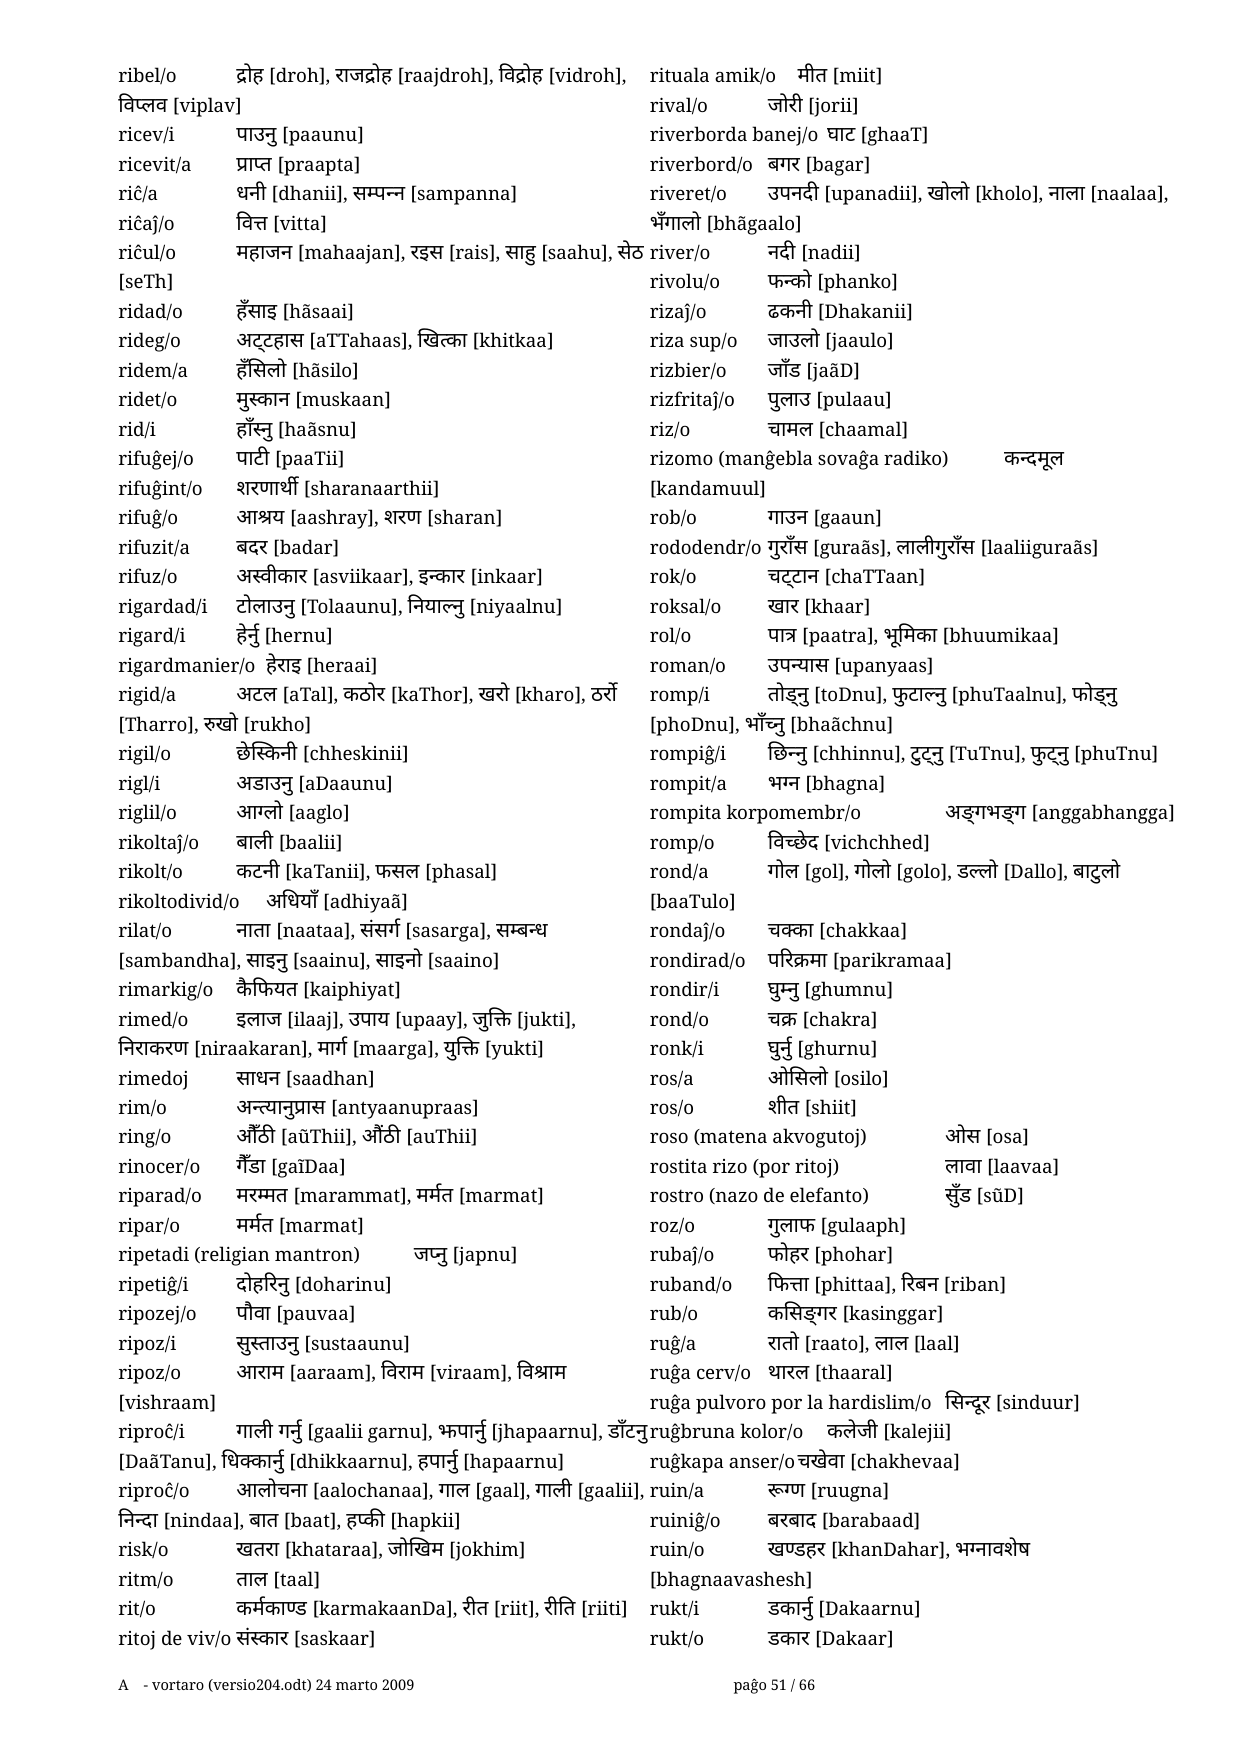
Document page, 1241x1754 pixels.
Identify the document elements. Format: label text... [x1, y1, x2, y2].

text rifuĝint/o शरणार्थी [sharanaarthii] [118, 472, 649, 501]
text ruin/a रूग्ण [ruugna] [649, 1474, 1181, 1503]
text rigid/a अटल [aTal], कठोर [kaThor], खरो [kharo], ठर्रो [Tharro], रुखो [rukho] [118, 678, 649, 737]
text rifuz/o अस्वीकार [asviikaar], इन्कार [inkaar] [118, 560, 649, 590]
text riproĉ/o आलोचना [aalochanaa], गाल [gaal], गाली [gaalii], निन्दा [nindaa], बात [baat], हप्की [hapkii] [118, 1474, 649, 1533]
text rideg/o अट्टहास [aTTahaas], खित्का [khitkaa] [118, 324, 649, 354]
text riĉul/o महाजन [mahaajan], रइस [rais], साहु [saahu], सेठ [seTh] [118, 236, 649, 295]
text rondir/i घुम्नु [ghumnu] [649, 973, 1181, 1002]
text ricevit/a प्राप्त [praapta] [118, 147, 649, 177]
text ruin/o खण्डहर [khanDahar], भग्नावशेष [bhagnaavashesh] [649, 1533, 1181, 1592]
text riverbord/o बगर [bagar] [649, 147, 1181, 177]
text ritm/o ताल [taal] [118, 1562, 649, 1592]
text romp/i तोड्नु [toDnu], फुटाल्नु [phuTaalnu], फोड्नु [phoDnu], भाँच्नु [bhaãchnu] [649, 678, 1181, 737]
text ruĝ/a रातो [raato], लाल [laal] [649, 1327, 1181, 1356]
text rifuĝej/o पाटी [paaTii] [118, 442, 649, 472]
text rompit/a भग्न [bhagna] [649, 767, 1181, 796]
text rilat/o नाता [naataa], संसर्ग [sasarga], सम्बन्ध [sambandha], साइनु [saainu], साइनो [saaino] [118, 914, 649, 973]
text rigardmanier/o हेराइ [heraai] [118, 649, 649, 678]
text rigl/i अडाउनु [aDaaunu] [118, 767, 649, 796]
text rizomo (manĝebla sovaĝa radiko) कन्दमूल [kandamuul] [649, 442, 1181, 501]
text ruĝa cerv/o थारल [thaaral] [649, 1356, 1181, 1386]
text rubaĵ/o फोहर [phohar] [649, 1238, 1181, 1268]
text ruĝbruna kolor/o कलेजी [kalejii] [649, 1415, 1181, 1444]
text rikolt/o कटनी [kaTanii], फसल [phasal] [118, 855, 649, 884]
text ritoj de viv/o संस्कार [saskaar] [118, 1621, 649, 1651]
text roz/o गुलाफ [gulaaph] [649, 1209, 1181, 1238]
text rinocer/o गैँडा [gaĩDaa] [118, 1150, 649, 1179]
text ribel/o द्रोह [droh], राजद्रोह [raajdroh], विद्रोह [vidroh], विप्लव [viplav] [118, 59, 649, 118]
text rigardad/i टोलाउनु [Tolaaunu], नियाल्नु [niyaalnu] [118, 590, 649, 619]
text ridem/a हँसिलो [hãsilo] [118, 354, 649, 383]
text ricev/i पाउनु [paaunu] [118, 118, 649, 147]
text rompiĝ/i छिन्नु [chhinnu], टुट्नु [TuTnu], फुट्नु [phuTnu] [649, 737, 1181, 767]
text rim/o अन्त्यानुप्रास [antyaanupraas] [118, 1091, 649, 1120]
text rond/o चक्र [chakra] [649, 1002, 1181, 1032]
text rond/a गोल [gol], गोलो [golo], डल्लो [Dallo], बाटुलो [baaTulo] [649, 855, 1181, 914]
text rikoltaĵ/o बाली [baalii] [118, 826, 649, 855]
text rub/o कसिङ्गर [kasinggar] [649, 1297, 1181, 1327]
text riĉ/a धनी [dhanii], सम्पन्न [sampanna] [118, 177, 649, 206]
text roksal/o खार [khaar] [649, 590, 1181, 619]
text rompita korpomembr/o अङ्गभङ्ग [anggabhangga] [649, 796, 1181, 826]
text roman/o उपन्यास [upanyaas] [649, 649, 1181, 678]
text ripoz/i सुस्ताउनु [sustaaunu] [118, 1327, 649, 1356]
text rukt/i डकार्नु [Dakaarnu] [649, 1592, 1181, 1621]
text ronk/i घुर्नु [ghurnu] [649, 1032, 1181, 1061]
text rondaĵ/o चक्का [chakkaa] [649, 914, 1181, 943]
text rifuĝ/o आश्रय [aashray], शरण [sharan] [118, 501, 649, 531]
text ripoz/o आराम [aaraam], विराम [viraam], विश्राम [vishraam] [118, 1356, 649, 1415]
text rival/o जोरी [jorii] [649, 88, 1181, 118]
text rododendr/o गुराँस [guraãs], लालीगुराँस [laaliiguraãs] [649, 531, 1181, 560]
text rimedoj साधन [saadhan] [118, 1061, 649, 1091]
text rigard/i हेर्नु [hernu] [118, 619, 649, 649]
text ridet/o मुस्कान [muskaan] [118, 383, 649, 413]
text ring/o औँठी [aũThii], औंठी [auThii] [118, 1120, 649, 1150]
text rivolu/o फन्को [phanko] [649, 265, 1181, 295]
text riglil/o आग्लो [aaglo] [118, 796, 649, 826]
text rondirad/o परिक्रमा [parikramaa] [649, 943, 1181, 973]
text roso (matena akvogutoj) ओस [osa] [649, 1120, 1181, 1150]
text riproĉ/i गाली गर्नु [gaalii garnu], झपार्नु [jhapaarnu], डाँटनु [DaãTanu], धिक्कार्नु [dhikkaarnu], हपार्नु [hapaarnu] [118, 1415, 649, 1474]
text rituala amik/o मीत [miit] [649, 59, 1181, 88]
text rifuzit/a बदर [badar] [118, 531, 649, 560]
text ruĝkapa anser/o चखेवा [chakhevaa] [649, 1444, 1181, 1474]
text rikoltodivid/o अधियाँ [adhiyaã] [118, 884, 649, 914]
text ripozej/o पौवा [pauvaa] [118, 1297, 649, 1327]
text rizaĵ/o ढकनी [Dhakanii] [649, 295, 1181, 324]
text rol/o पात्र [paatra], भूमिका [bhuumikaa] [649, 619, 1181, 649]
text riza sup/o जाउलो [jaaulo] [649, 324, 1181, 354]
text rostro (nazo de elefanto) सुँड [sũD] [649, 1179, 1181, 1209]
text rigil/o छेस्किनी [chheskinii] [118, 737, 649, 767]
text rizbier/o जाँड [jaãD] [649, 354, 1181, 383]
text risk/o खतरा [khataraa], जोखिम [jokhim] [118, 1533, 649, 1562]
text rimed/o इलाज [ilaaj], उपाय [upaay], जुक्ति [jukti], निराकरण [niraakaran], मार्ग [maarga], युक्ति [yukti] [118, 1002, 649, 1061]
text ruĝa pulvoro por la hardislim/o सिन्दूर [sinduur] [649, 1386, 1181, 1415]
text rimarkig/o कैफियत [kaiphiyat] [118, 973, 649, 1002]
text riz/o चामल [chaamal] [649, 413, 1181, 442]
text ripetiĝ/i दोहरिनु [doharinu] [118, 1268, 649, 1297]
text rok/o चट्टान [chaTTaan] [649, 560, 1181, 590]
text riparad/o मरम्मत [marammat], मर्मत [marmat] [118, 1179, 649, 1209]
text rostita rizo (por ritoj) लावा [laavaa] [649, 1150, 1181, 1179]
text ripetadi (religian mantron) जप्नु [japnu] [118, 1238, 649, 1268]
text rid/i हाँस्नु [haãsnu] [118, 413, 649, 442]
text ripar/o मर्मत [marmat] [118, 1209, 649, 1238]
text riĉaĵ/o वित्त [vitta] [118, 206, 649, 236]
text river/o नदी [nadii] [649, 236, 1181, 265]
text ridad/o हँसाइ [hãsaai] [118, 295, 649, 324]
text rukt/o डकार [Dakaar] [649, 1621, 1181, 1651]
text riveret/o उपनदी [upanadii], खोलो [kholo], नाला [naalaa], भँगालो [bhãgaalo] [649, 177, 1181, 236]
text ros/a ओसिलो [osilo] [649, 1061, 1181, 1091]
text rizfritaĵ/o पुलाउ [pulaau] [649, 383, 1181, 413]
text romp/o विच्छेद [vichchhed] [649, 826, 1181, 855]
text ruiniĝ/o बरबाद [barabaad] [649, 1503, 1181, 1533]
text rob/o गाउन [gaaun] [649, 501, 1181, 531]
text ros/o शीत [shiit] [649, 1091, 1181, 1120]
text riverborda banej/o घाट [ghaaT] [649, 118, 1181, 147]
text ruband/o फित्ता [phittaa], रिबन [riban] [649, 1268, 1181, 1297]
text rit/o कर्मकाण्ड [karmakaanDa], रीत [riit], रीति [riiti] [118, 1592, 649, 1621]
